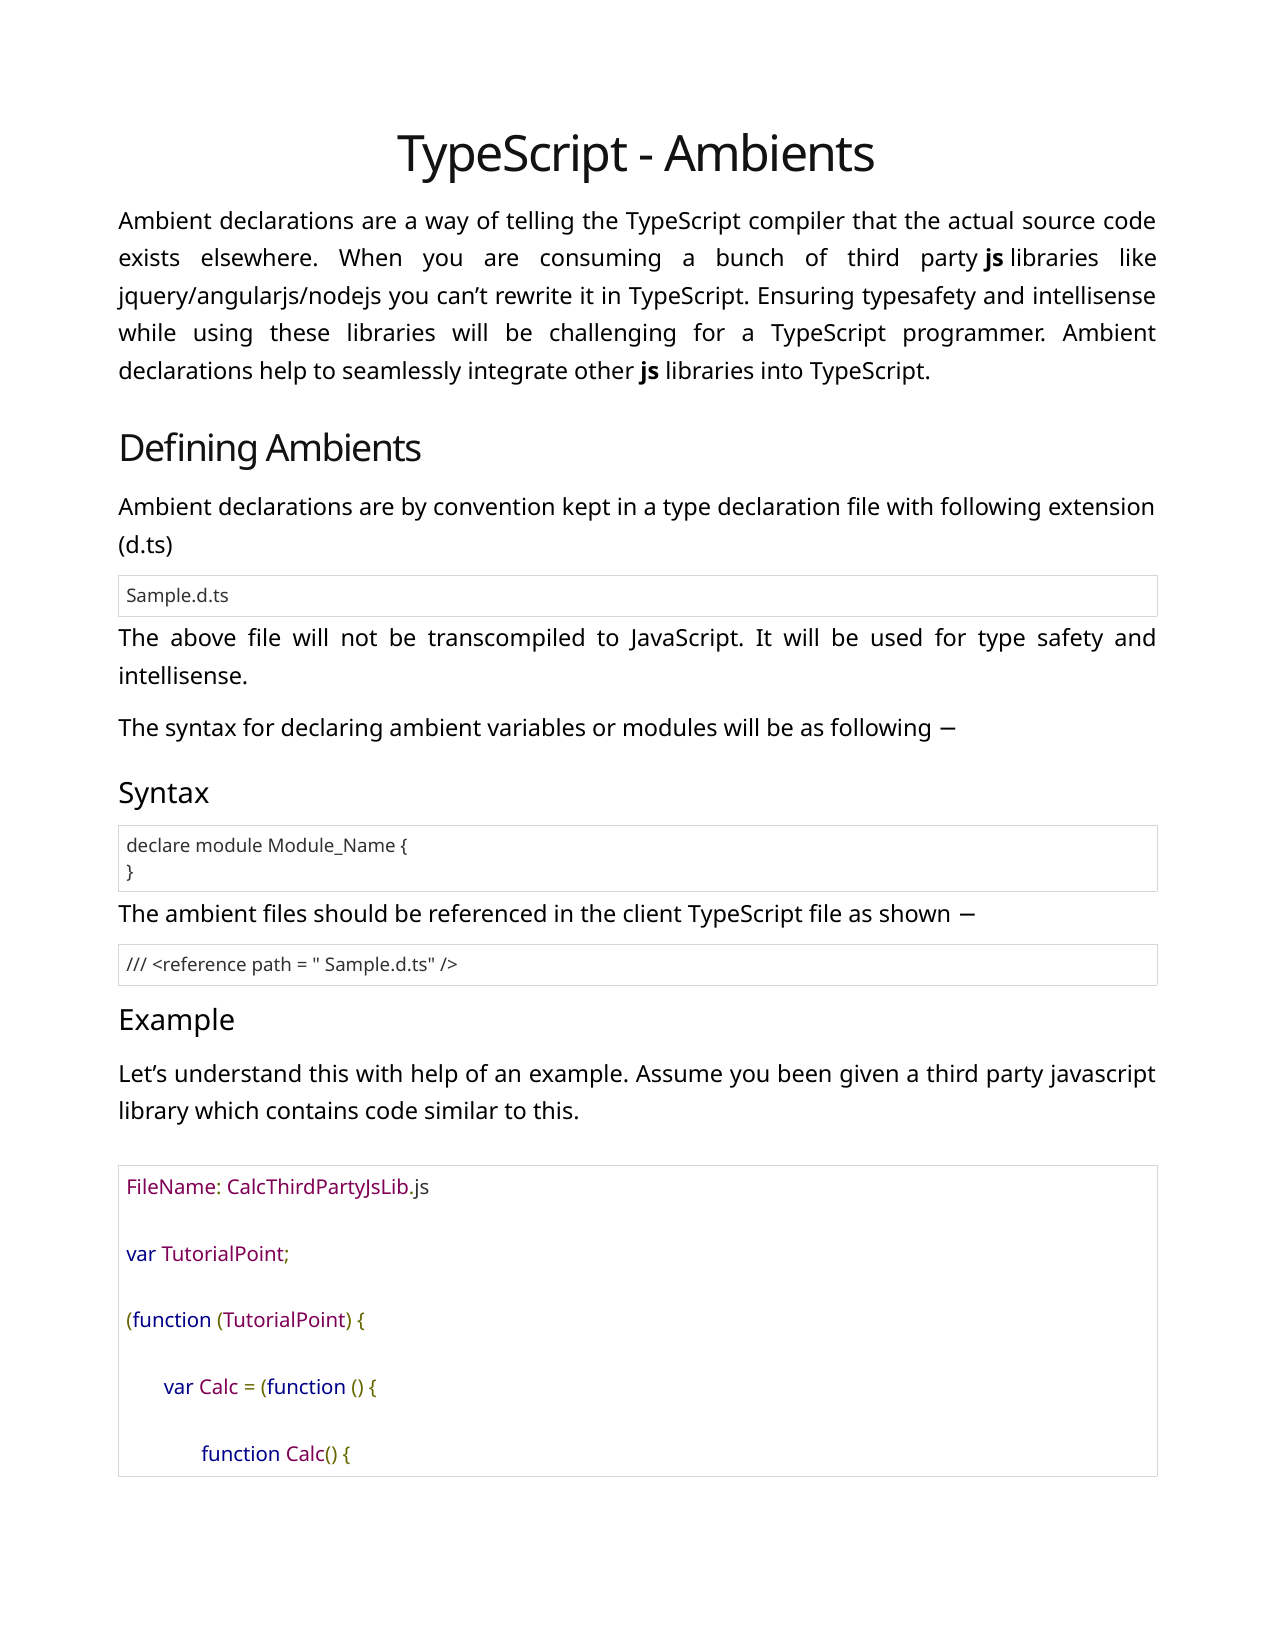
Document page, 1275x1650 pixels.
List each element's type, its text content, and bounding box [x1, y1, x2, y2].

text var TutorialPoint; [119, 1231, 1157, 1267]
text Ambient declarations are by convention kept in a type declaration file with following extension (d.ts) [118, 485, 1157, 560]
text The ambient files should be referenced in the client TypeScript file as shown − [118, 892, 1157, 929]
text function Calc() { [119, 1432, 1157, 1476]
text FileName: CalcThirdPartyJsLib.js [119, 1166, 1157, 1200]
subtitle TypeScript - Ambients [118, 118, 1157, 186]
text (function (TutorialPoint) { [119, 1298, 1157, 1334]
text var Calc = (function () { [119, 1365, 1157, 1401]
text Ambient declarations are a way of telling the TypeScript compiler that the actual source code exists elsewhere. When you are consuming a bunch of third party js libraries like jquery/angularjs/nodejs you can’t rewrite it in TypeScript. Ensuring typesafety and intellisense while using these libraries will be challenging for a TypeScript programmer. Ambient declarations help to seamlessly integrate other js libraries into TypeScript. [118, 199, 1157, 386]
text /// <reference path = " Sample.d.ts" /> [119, 945, 1157, 985]
text Sample.d.ts [119, 576, 1157, 616]
text The above file will not be transcompiled to JavaScript. It will be used for type safety and intellisense. [118, 617, 1157, 691]
text declare module Module_Name { [119, 826, 1157, 850]
text The syntax for declaring ambient variables or modules will be as following − [118, 706, 1157, 743]
subtitle Syntax [118, 772, 1157, 812]
subtitle Example [118, 999, 1157, 1039]
text } [119, 850, 1157, 891]
subtitle Defining Ambients [118, 422, 1157, 473]
text Let’s understand this with help of an example. Assume you been given a third party javascript library which contains code similar to this. [118, 1052, 1157, 1127]
